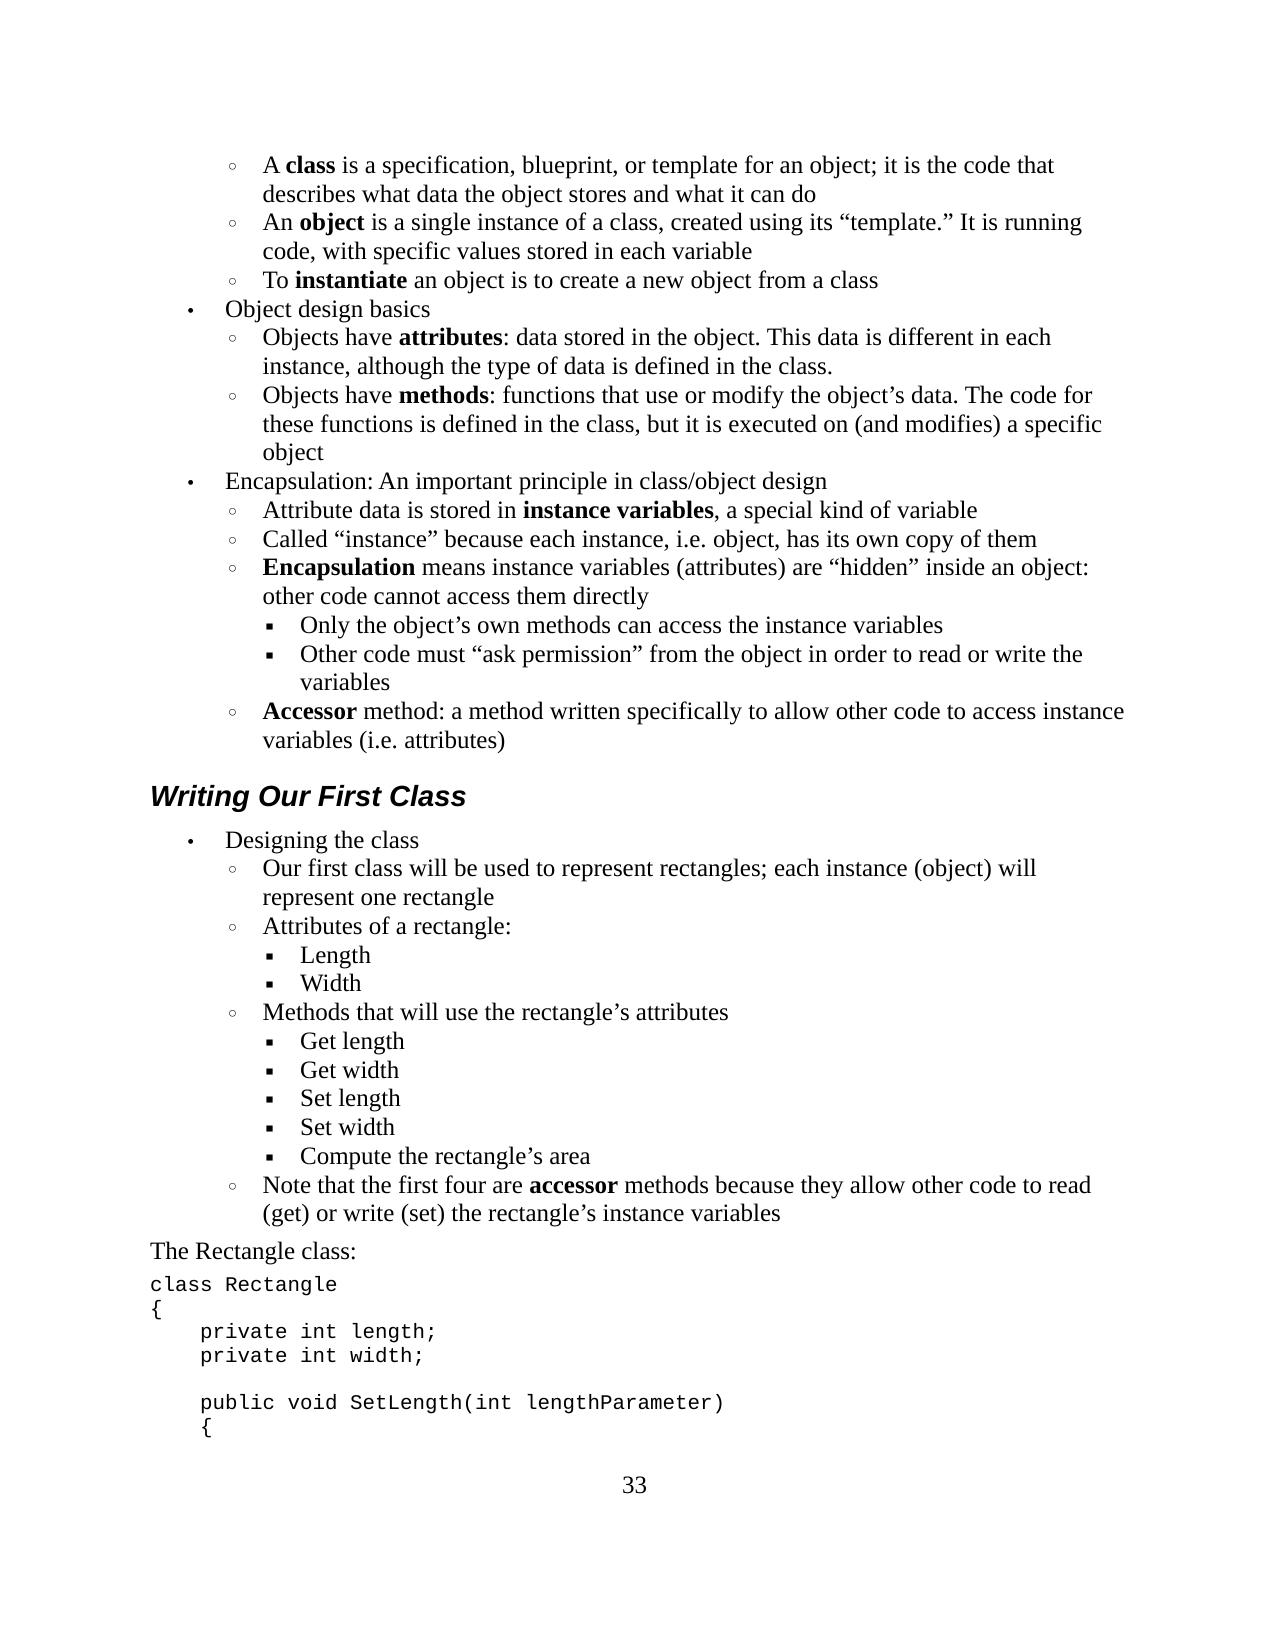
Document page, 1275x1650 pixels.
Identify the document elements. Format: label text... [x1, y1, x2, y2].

list Objects have methods: functions that use or modify the object’s data. The code for these functions is defined in the class, but it is executed on (and modifies) a specific object [225, 380, 1125, 466]
list Other code must “ask permission” from the object in order to read or write the variables [262, 639, 1125, 696]
list Accessor method: a method written specifically to allow other code to access instance variables (i.e. attributes) [225, 696, 1125, 754]
list Object design basics [187, 294, 1125, 322]
text { [150, 1298, 1125, 1321]
text { [150, 1416, 1125, 1439]
list Designing the class [187, 825, 1125, 853]
list Called “instance” because each instance, i.e. object, has its own copy of them [225, 524, 1125, 552]
text class Rectangle [150, 1274, 1125, 1298]
text The Rectangle class: [150, 1236, 1125, 1265]
list Get width [262, 1055, 1125, 1083]
list Get length [262, 1026, 1125, 1055]
list Note that the first four are accessor methods because they allow other code to read (get) or write (set) the rectangle’s instance variables [225, 1170, 1125, 1227]
subtitle Writing Our First Class [150, 779, 1125, 812]
text public void SetLength(int lengthParameter) [150, 1392, 1125, 1416]
list Encapsulation means instance variables (attributes) are “hidden” inside an object: other code cannot access them directly [225, 552, 1125, 610]
list Length [262, 940, 1125, 968]
list Width [262, 968, 1125, 997]
list Our first class will be used to represent rectangles; each instance (object) will represent one rectangle [225, 853, 1125, 911]
text private int width; [150, 1345, 1125, 1368]
list Set length [262, 1083, 1125, 1112]
list Methods that will use the rectangle’s attributes [225, 997, 1125, 1026]
list Attributes of a rectangle: [225, 911, 1125, 940]
list Attribute data is stored in instance variables, a special kind of variable [225, 495, 1125, 524]
list Set width [262, 1112, 1125, 1141]
list Only the object’s own methods can access the instance variables [262, 610, 1125, 639]
list A class is a specification, blueprint, or template for an object; it is the code that describes what data the object stores and what it can do [225, 150, 1125, 207]
list An object is a single instance of a class, created using its “template.” It is running code, with specific values stored in each variable [225, 207, 1125, 265]
list Encapsulation: An important principle in class/object design [187, 466, 1125, 495]
list Objects have attributes: data stored in the object. This data is different in each instance, although the type of data is defined in the class. [225, 322, 1125, 380]
list Compute the rectangle’s area [262, 1141, 1125, 1170]
text private int length; [150, 1321, 1125, 1345]
list To instantiate an object is to create a new object from a class [225, 265, 1125, 294]
